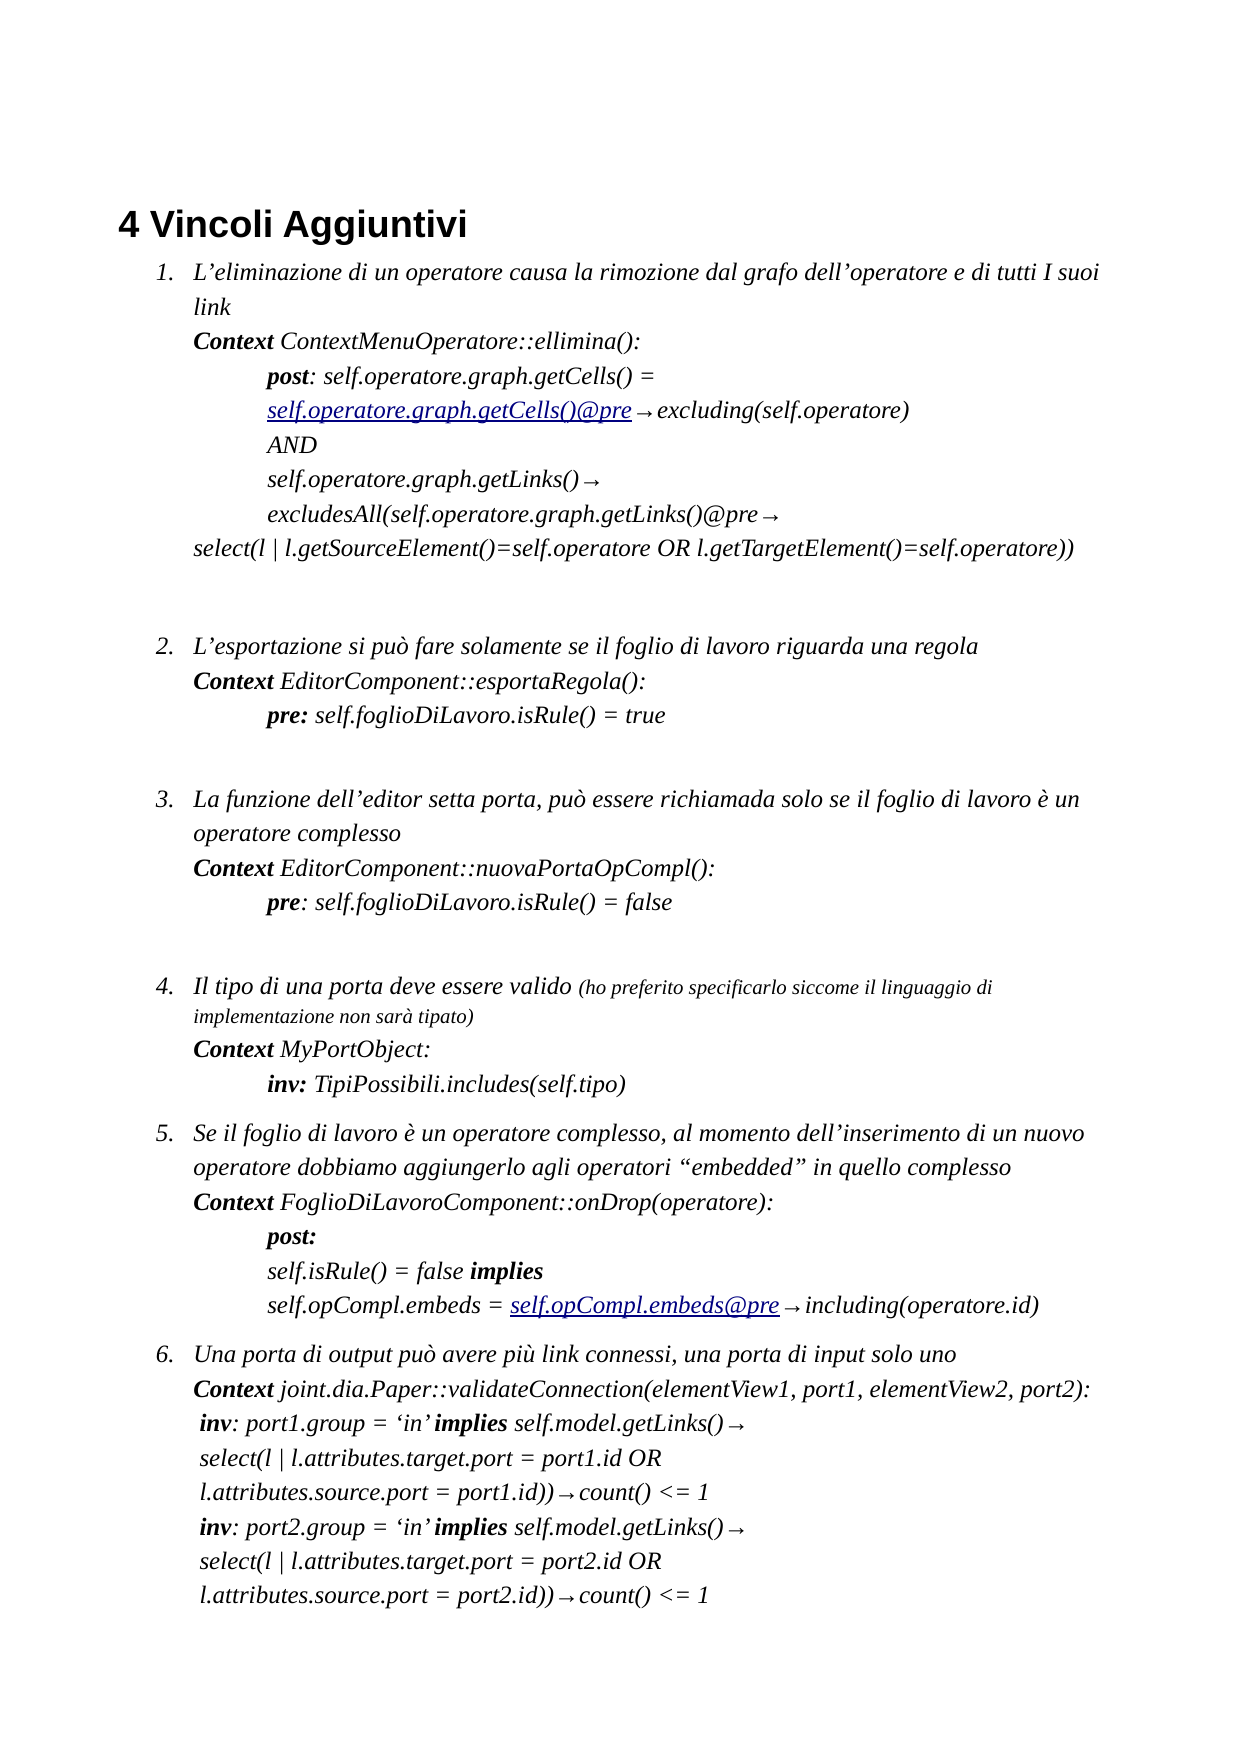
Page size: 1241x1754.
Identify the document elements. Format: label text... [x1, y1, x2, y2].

list L’eliminazione di un operatore causa la rimozione dal grafo dell’operatore e di tutti I suoi link Context ContextMenuOperatore::ellimina(): post: self.operatore.graph.getCells() = self.operatore.graph.getCells()@pre→excluding(self.operatore) AND self.operatore.graph.getLinks()→ excludesAll(self.operatore.graph.getLinks()@pre→ select(l | l.getSourceElement()=self.operatore OR l.getTargetElement()=self.operatore)) [156, 257, 1122, 562]
list Una porta di output può avere più link connessi, una porta di input solo uno Context joint.dia.Paper::validateConnection(elementView1, port1, elementView2, port2): inv: port1.group = ‘in’ implies self.model.getLinks()→ select(l | l.attributes.target.port = port1.id OR l.attributes.source.port = port1.id))→count() <= 1 inv: port2.group = ‘in’ implies self.model.getLinks()→ select(l | l.attributes.target.port = port2.id OR l.attributes.source.port = port2.id))→count() <= 1 [156, 1339, 1122, 1609]
list Il tipo di una porta deve essere valido (ho preferito specificarlo siccome il linguaggio di implementazione non sarà tipato) Context MyPortObject: inv: TipiPossibili.includes(self.tipo) [156, 971, 1122, 1097]
list La funzione dell’editor setta porta, può essere richiamada solo se il foglio di lavoro è un operatore complesso Context EditorComponent::nuovaPortaOpCompl(): pre: self.foglioDiLavoro.isRule() = false [156, 784, 1122, 951]
list L’esportazione si può fare solamente se il foglio di lavoro riguarda una regola Context EditorComponent::esportaRegola(): pre: self.foglioDiLavoro.isRule() = true [156, 631, 1122, 764]
list Se il foglio di lavoro è un operatore complesso, al momento dell’inserimento di un nuovo operatore dobbiamo aggiungerlo agli operatori “embedded” in quello complesso Context FoglioDiLavoroComponent::onDrop(operatore): post: self.isRule() = false implies self.opCompl.embeds = self.opCompl.embeds@pre→including(operatore.id) [156, 1118, 1122, 1319]
subtitle 4 Vincoli Aggiuntivi [118, 201, 1122, 245]
